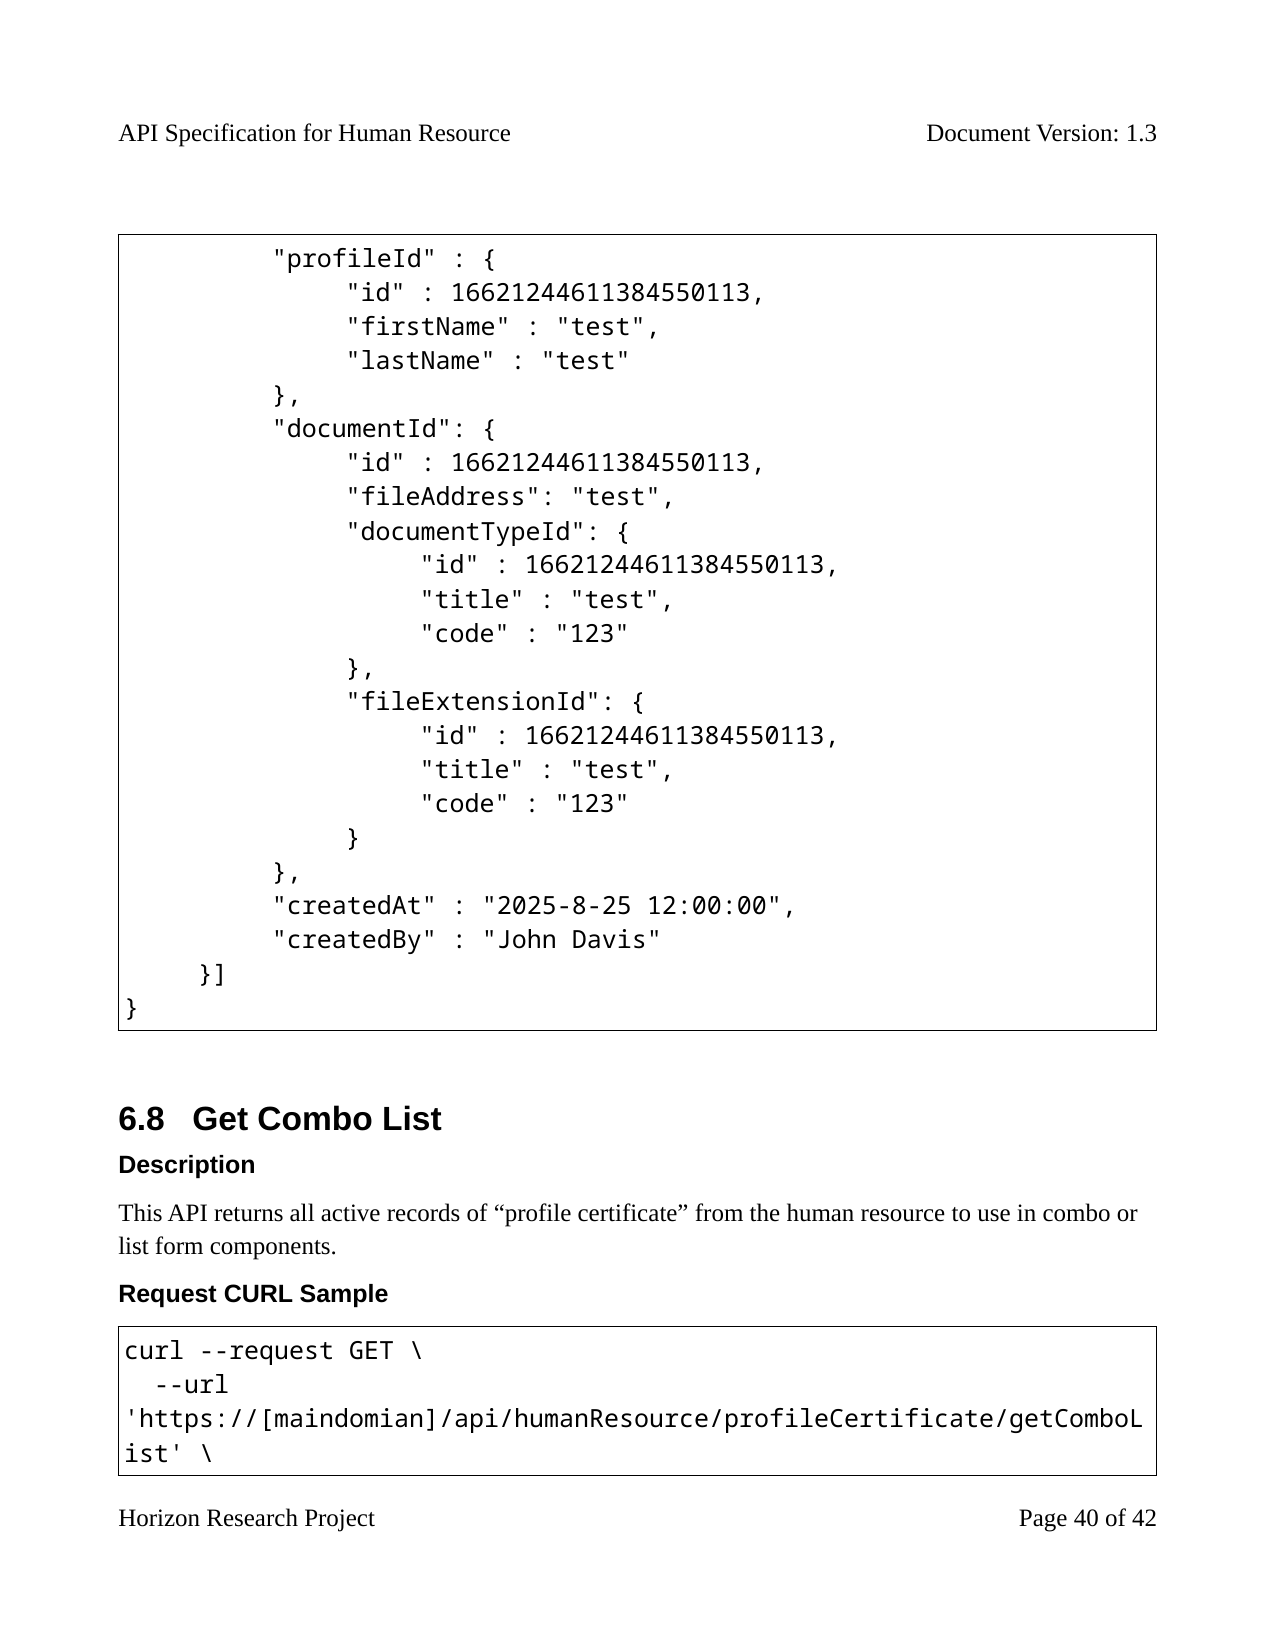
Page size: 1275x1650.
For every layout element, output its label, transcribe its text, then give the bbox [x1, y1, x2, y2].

table_header "profileId" : { "id" : 16621244611384550113, "firstName" : "test", "lastName" : "test" }, "documentId": { "id" : 16621244611384550113, "fileAddress": "test", "documentTypeId": { "id" : 16621244611384550113, "title" : "test", "code" : "123" }, "fileExtensionId": { "id" : 16621244611384550113, "title" : "test", "code" : "123" } }, "createdAt" : "2025-8-25 12:00:00", "createdBy" : "John Davis" }] } [119, 235, 1156, 1030]
text Description [118, 1150, 1157, 1179]
text Request CURL Sample [118, 1279, 1157, 1307]
text This API returns all active records of “profile certificate” from the human resource to use in combo or list form components. [118, 1198, 1157, 1260]
table_header curl --request GET \ --url 'https://[maindomian]/api/humanResource/profileCertificate/getComboList' \ [119, 1327, 1156, 1475]
subtitle Get Combo List [118, 1099, 1157, 1138]
